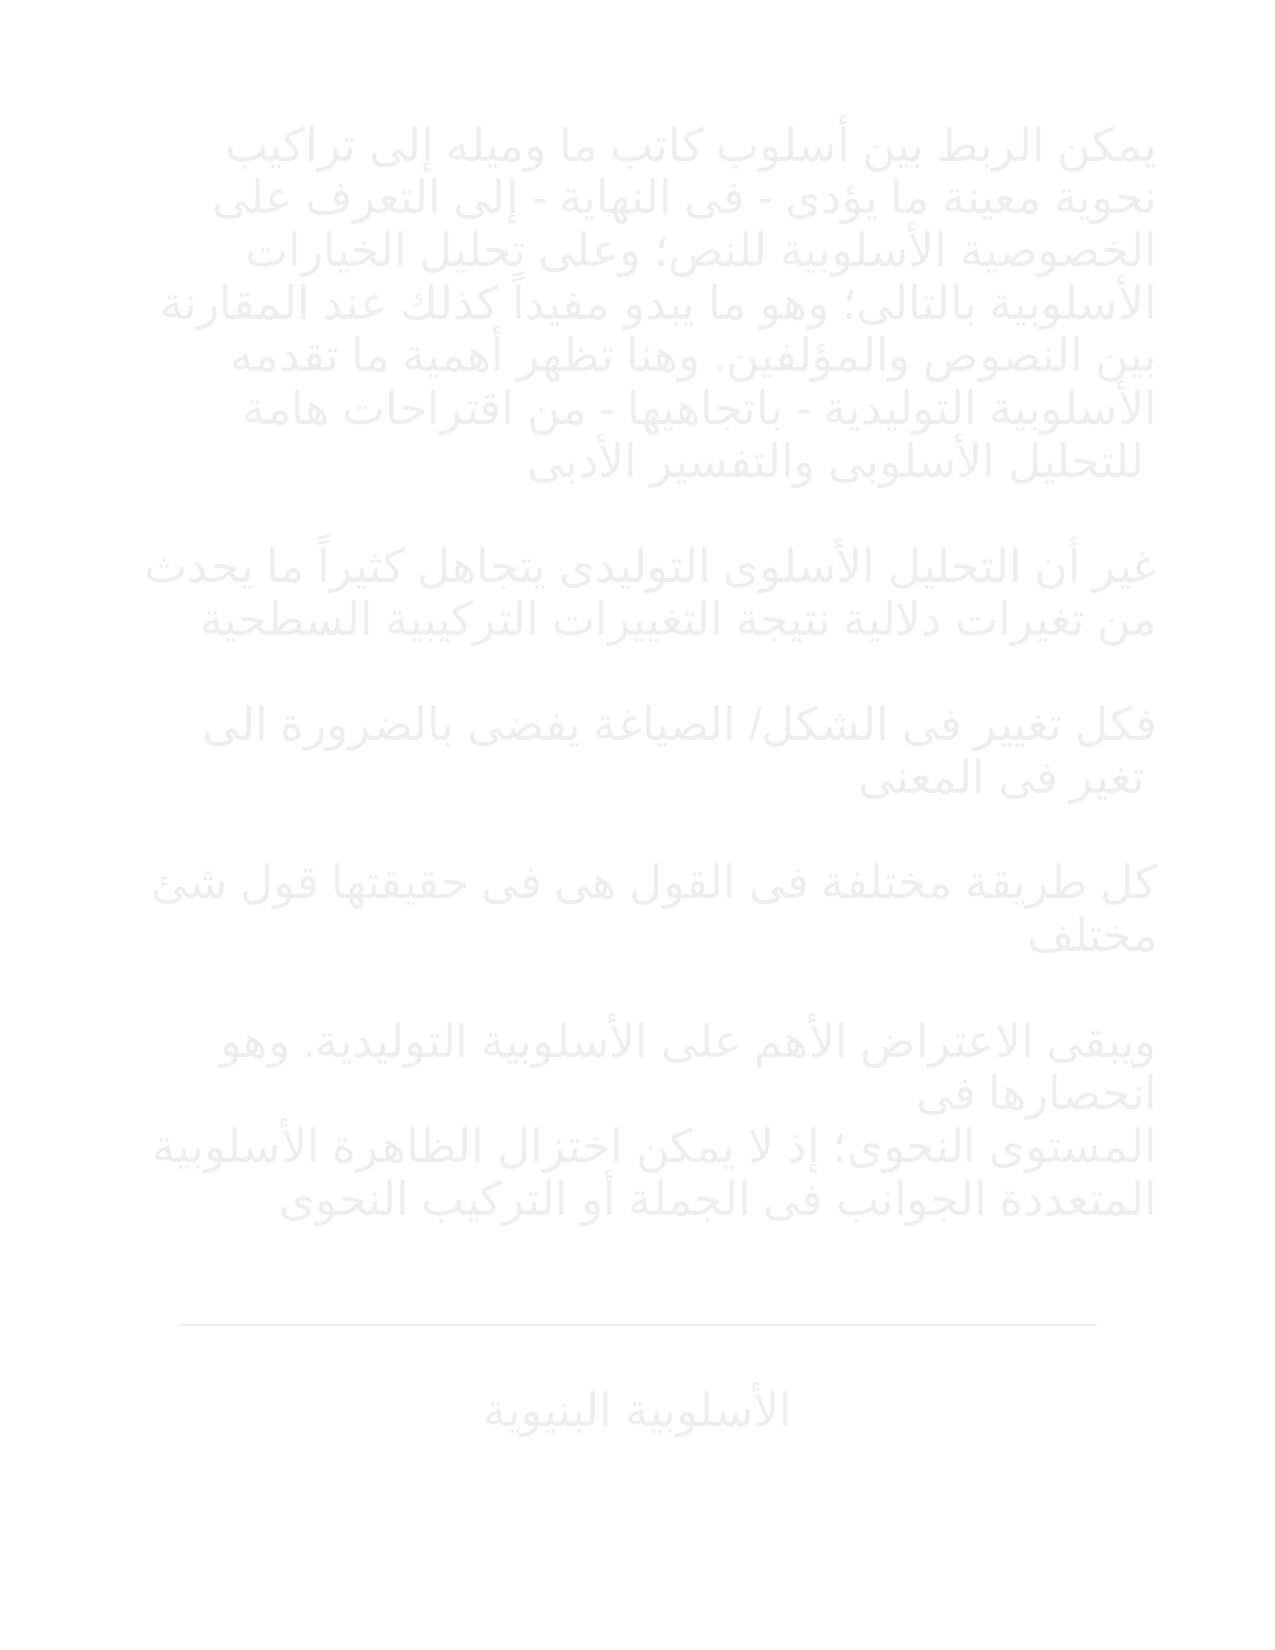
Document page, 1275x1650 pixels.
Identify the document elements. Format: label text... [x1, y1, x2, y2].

text كل طريقة مختلفة فى القول هى فى حقيقتها قول شئ مختلف [118, 856, 1157, 961]
text ________________________________________ [118, 1278, 1157, 1330]
text الأسلوبية البنيوية [118, 1383, 1157, 1436]
text ويبقى الاعتراض الأهم على الأسلوبية التوليدية. وهو انحصارها فى المستوى النحوى؛ إذ لا يمكن اختزال الظاهرة الأسلوبية المتعددة الجوانب فى الجملة أو التركيب النحوى [118, 1014, 1157, 1225]
text فكل تغيير فى الشكل/ الصياغة يفضى بالضرورة الى تغير فى المعنى [118, 698, 1157, 803]
text غير أن التحليل الأسلوى التوليدى يتجاهل كثيراً ما يحدث من تغيرات دلالية نتيجة التغييرات التركيبية السطحية [118, 540, 1157, 645]
text يمكن الربط بين أسلوب كاتب ما وميله إلى تراكيب نحوية معينة ما يؤدى - فى النهاية - إلى التعرف على الخصوصية الأسلوبية للنص؛ وعلى تحليل الخيارات الأسلوبية بالتالى؛ وهو ما يبدو مفيداً كذلك عند المقارنة بين النصوص والمؤلفين. وهنا تظهر أهمية ما تقدمه الأسلوبية التوليدية - باتجاهيها - من اقتراحات هامة للتحليل الأسلوبى والتفسير الأدبى [118, 118, 1157, 487]
